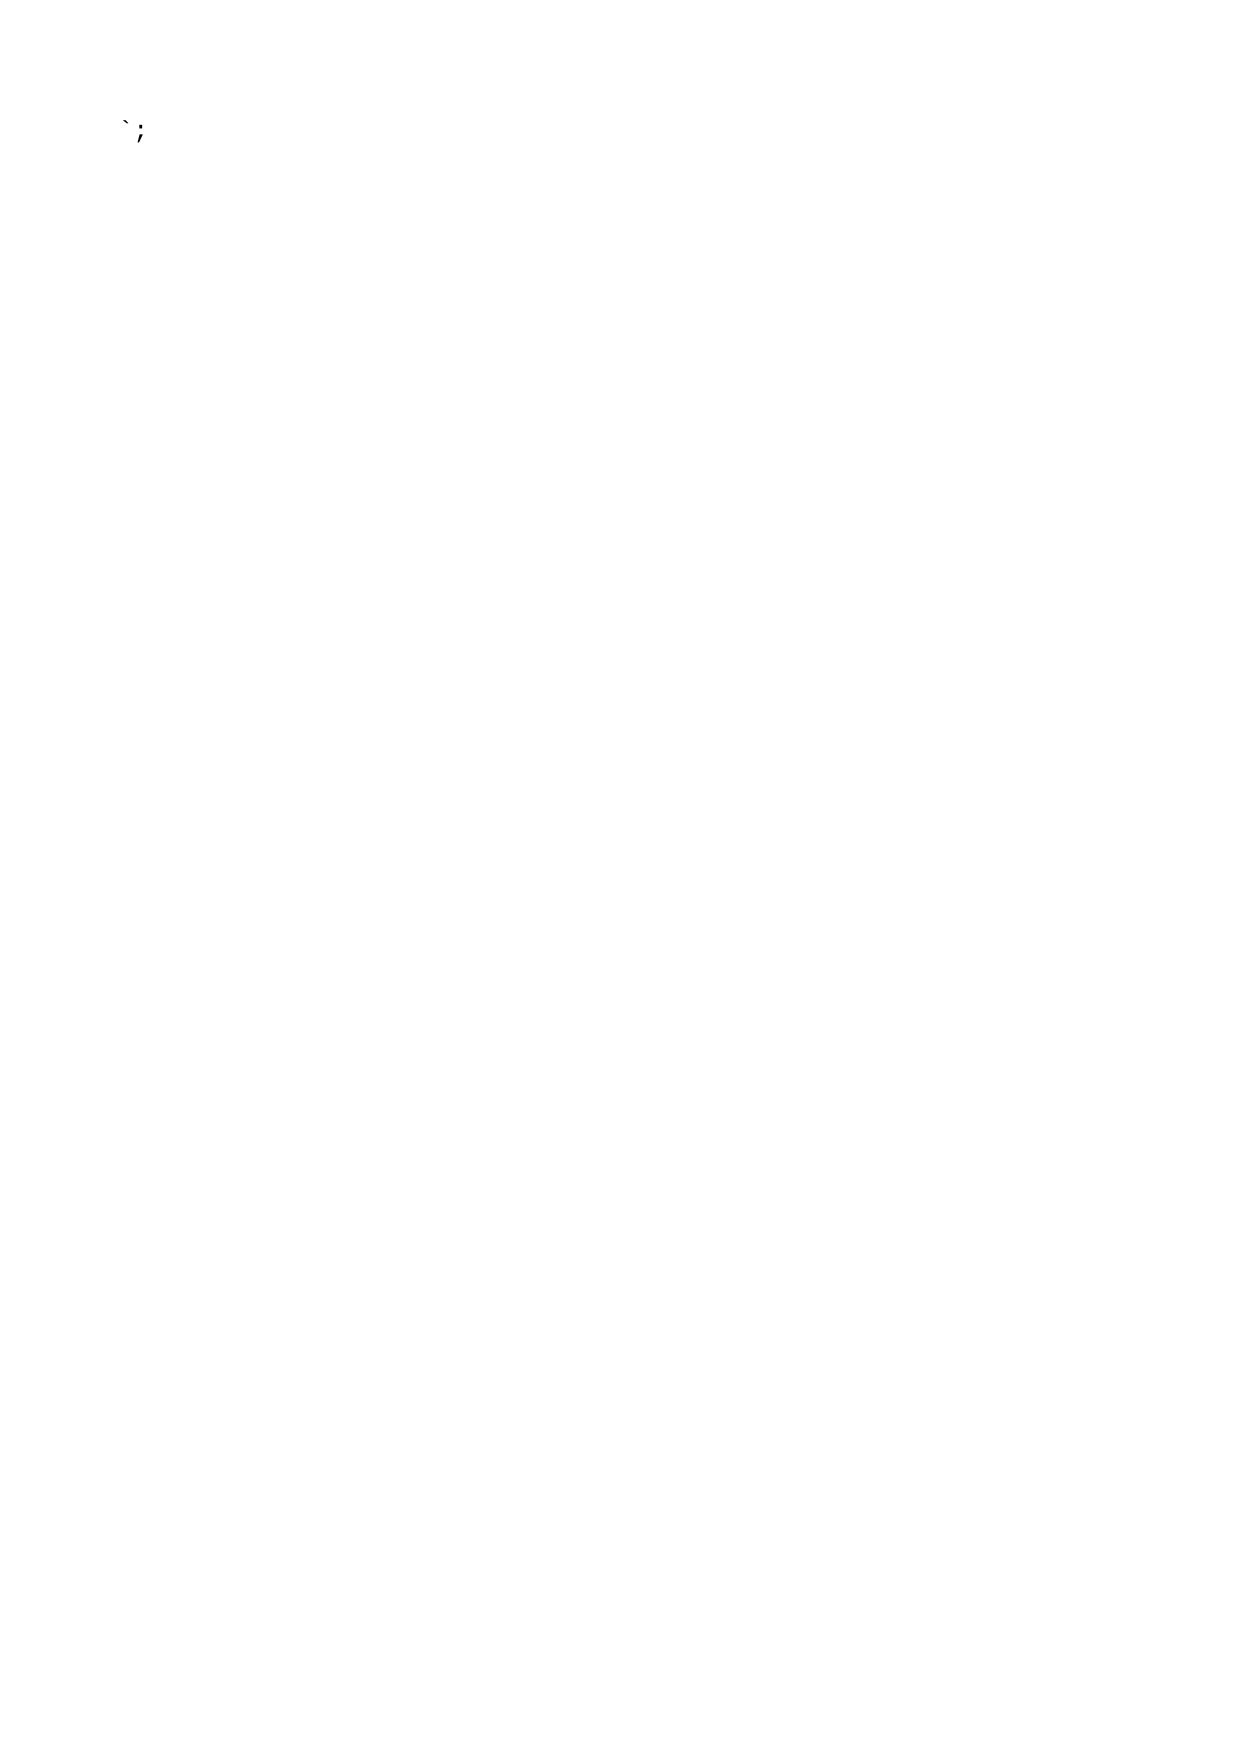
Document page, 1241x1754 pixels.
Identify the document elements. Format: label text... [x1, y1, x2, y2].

text `; [118, 118, 1122, 146]
